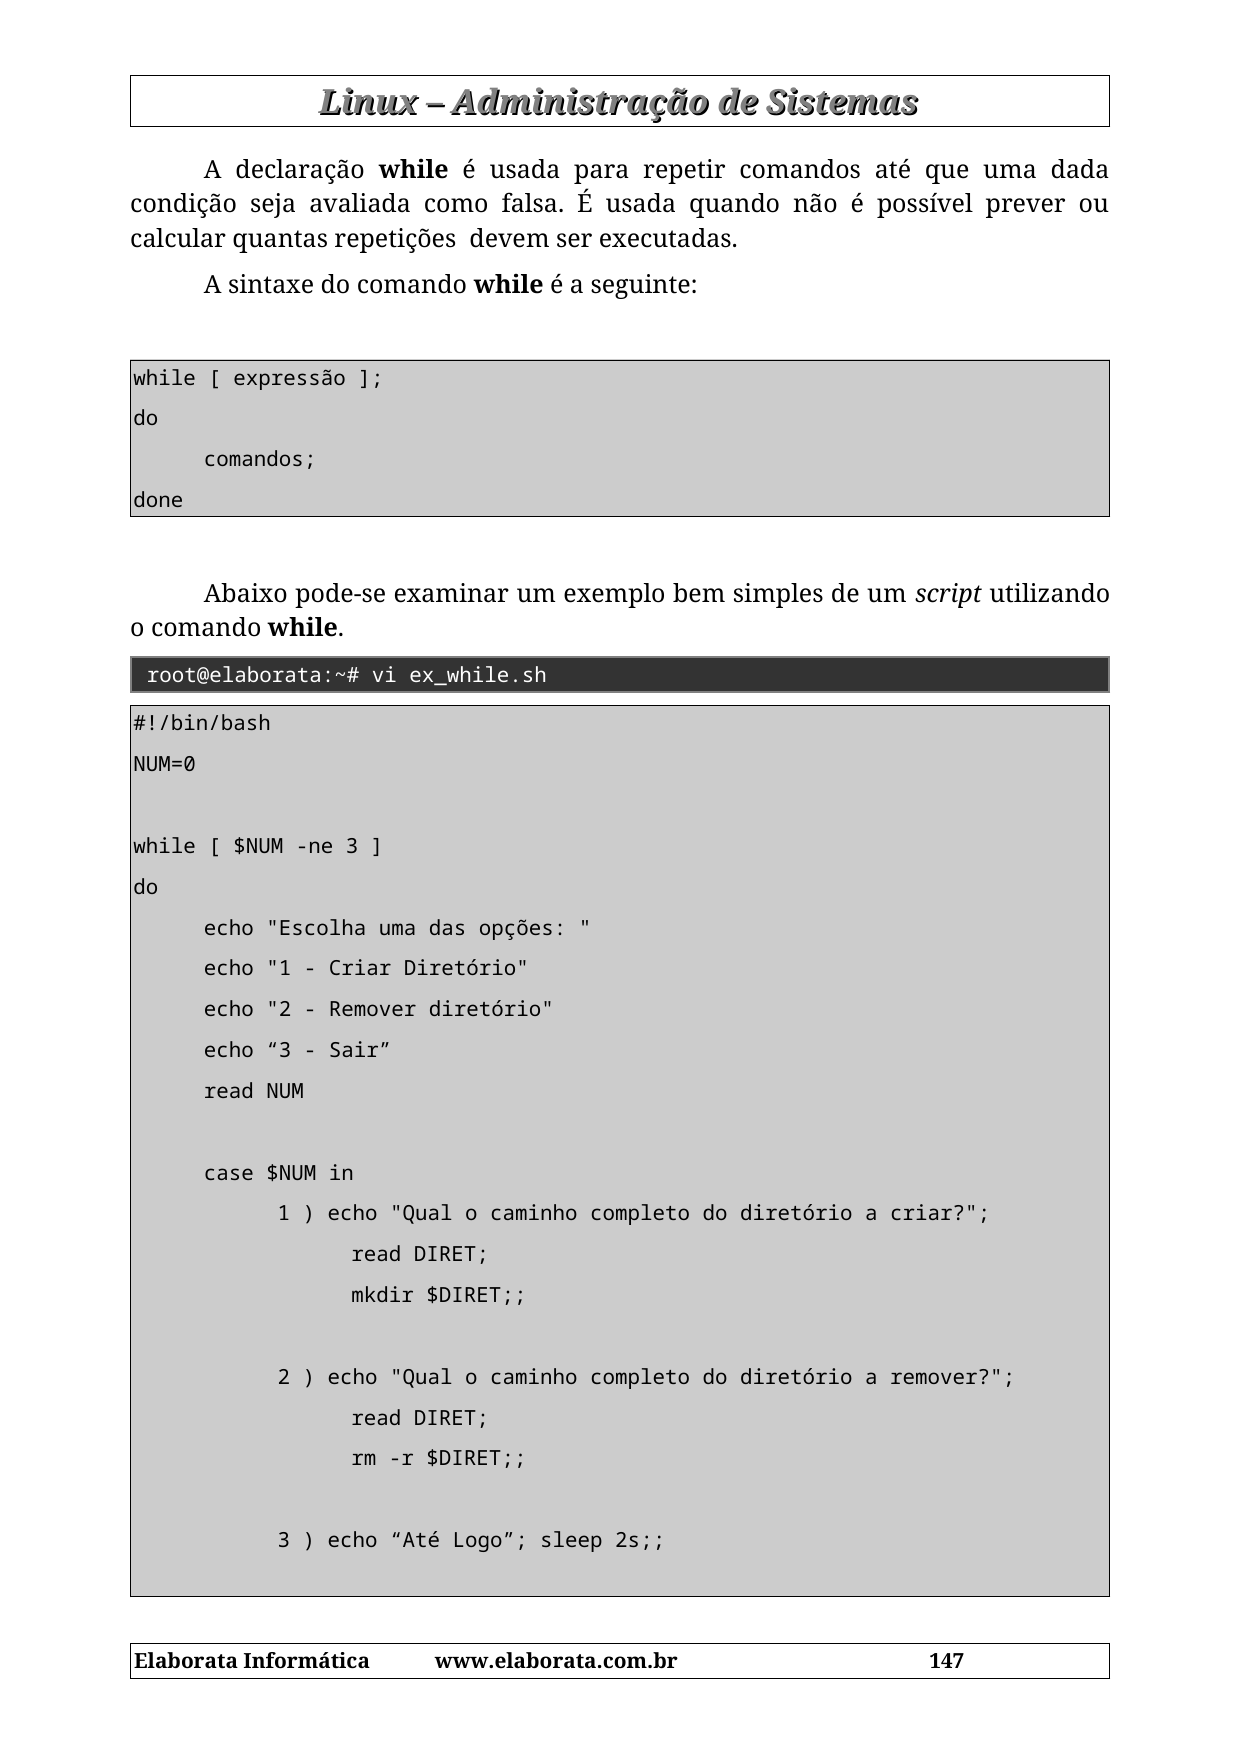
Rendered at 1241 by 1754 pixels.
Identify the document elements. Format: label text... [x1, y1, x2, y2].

text rm -r $DIRET;; [131, 1440, 1109, 1472]
text A sintaxe do comando while é a seguinte: [130, 267, 1110, 301]
text done [131, 482, 1109, 516]
text do [131, 400, 1109, 432]
text Abaixo pode-se examinar um exemplo bem simples de um script utilizando o comando while. [130, 576, 1110, 644]
text NUM=0 [131, 746, 1109, 778]
text read NUM [131, 1073, 1109, 1104]
text read DIRET; [131, 1236, 1109, 1268]
text root@elaborata:~# vi ex_while.sh [132, 658, 1108, 691]
text mkdir $DIRET;; [131, 1277, 1109, 1308]
text do [131, 869, 1109, 900]
text echo "2 - Remover diretório" [131, 991, 1109, 1023]
text while [ expressão ]; [131, 361, 1109, 391]
text comandos; [131, 441, 1109, 473]
text echo “3 - Sair” [131, 1032, 1109, 1063]
text case $NUM in [131, 1154, 1109, 1186]
text read DIRET; [131, 1399, 1109, 1431]
text while [ $NUM -ne 3 ] [131, 828, 1109, 859]
text #!/bin/bash [131, 706, 1109, 737]
text 3 ) echo “Até Logo”; sleep 2s;; [131, 1522, 1109, 1553]
text 1 ) echo "Qual o caminho completo do diretório a criar?"; [131, 1195, 1109, 1227]
text echo "Escolha uma das opções: " [131, 909, 1109, 941]
text echo "1 - Criar Diretório" [131, 950, 1109, 982]
text A declaração while é usada para repetir comandos até que uma dada condição seja avaliada como falsa. É usada quando não é possível prever ou calcular quantas repetições devem ser executadas. [130, 152, 1110, 254]
text 2 ) echo "Qual o caminho completo do diretório a remover?"; [131, 1359, 1109, 1390]
